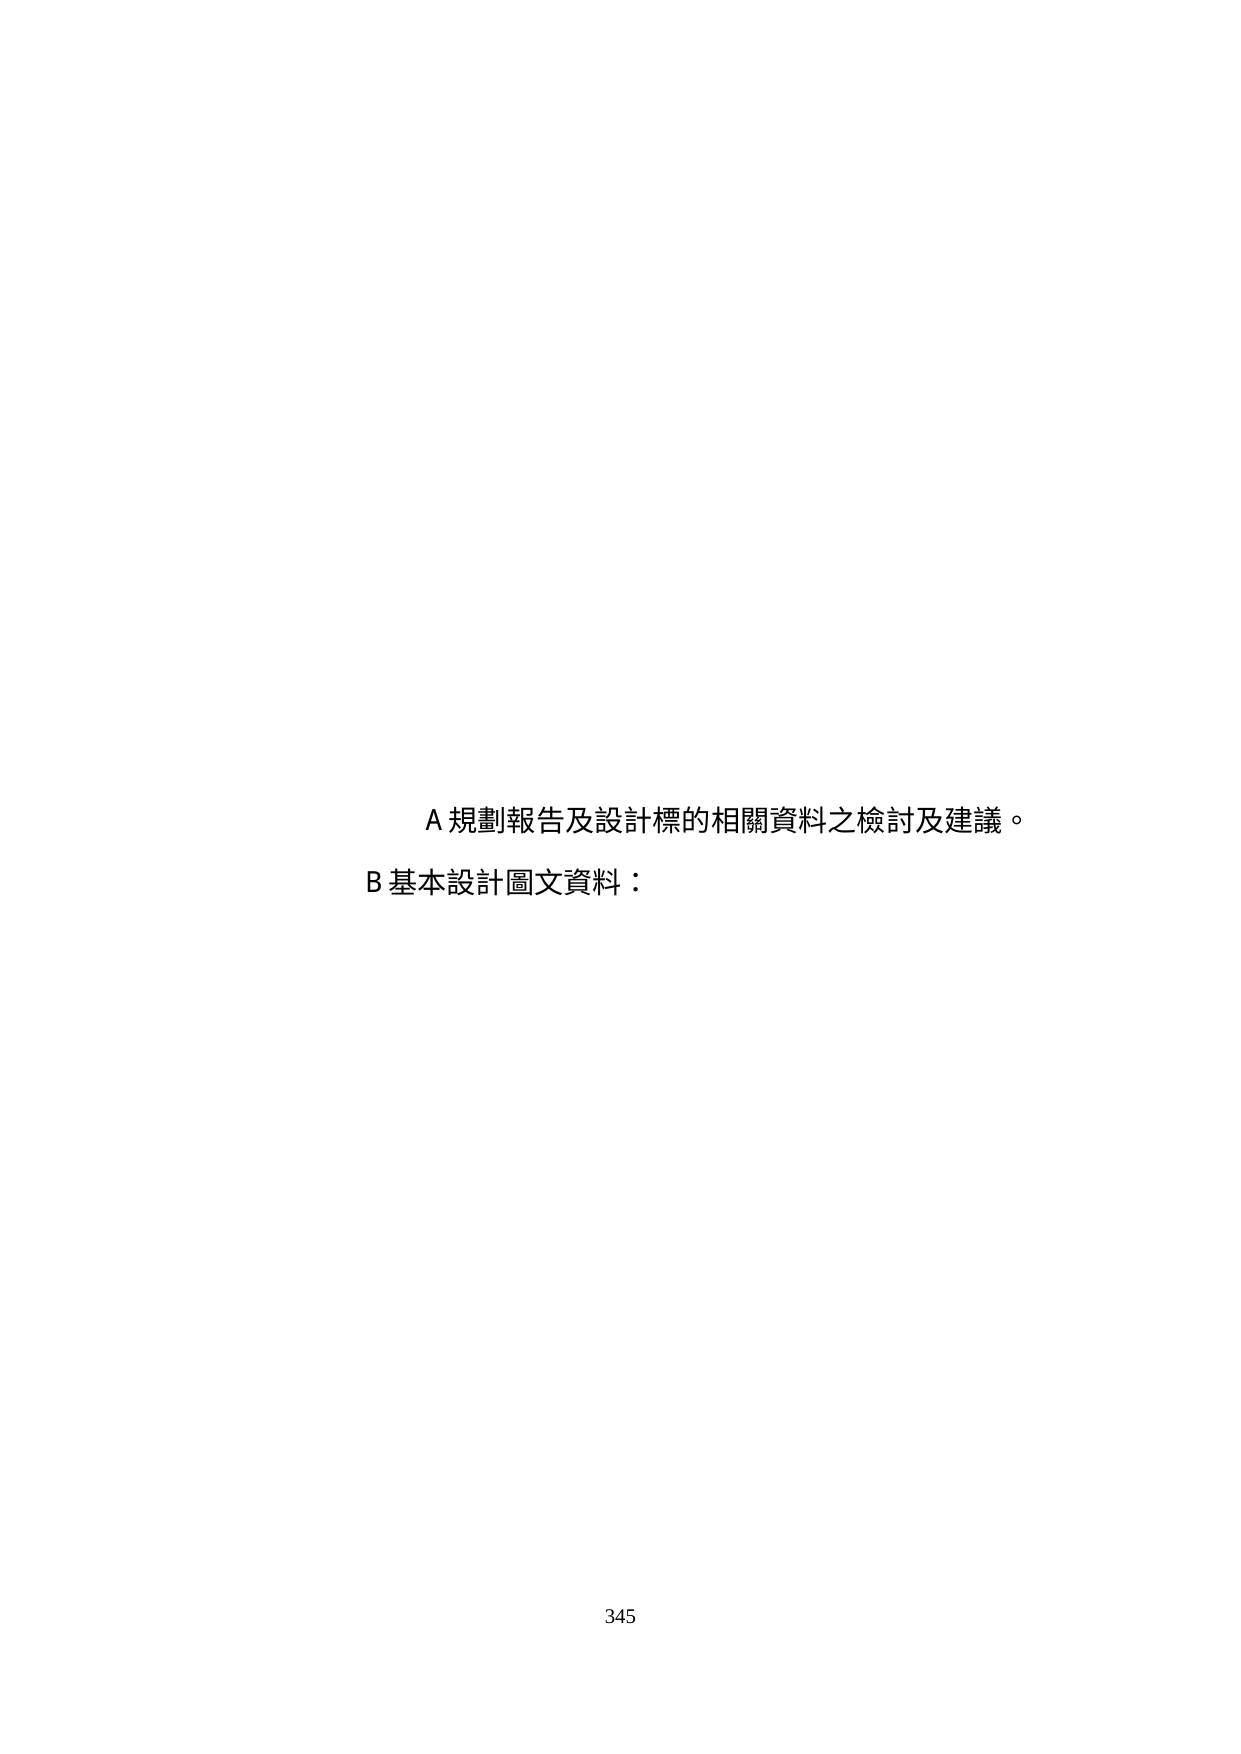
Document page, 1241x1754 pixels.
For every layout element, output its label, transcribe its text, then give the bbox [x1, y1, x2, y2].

text A規劃報告及設計標的相關資料之檢討及建議。 [396, 777, 1053, 839]
text B基本設計圖文資料： [336, 839, 1053, 902]
